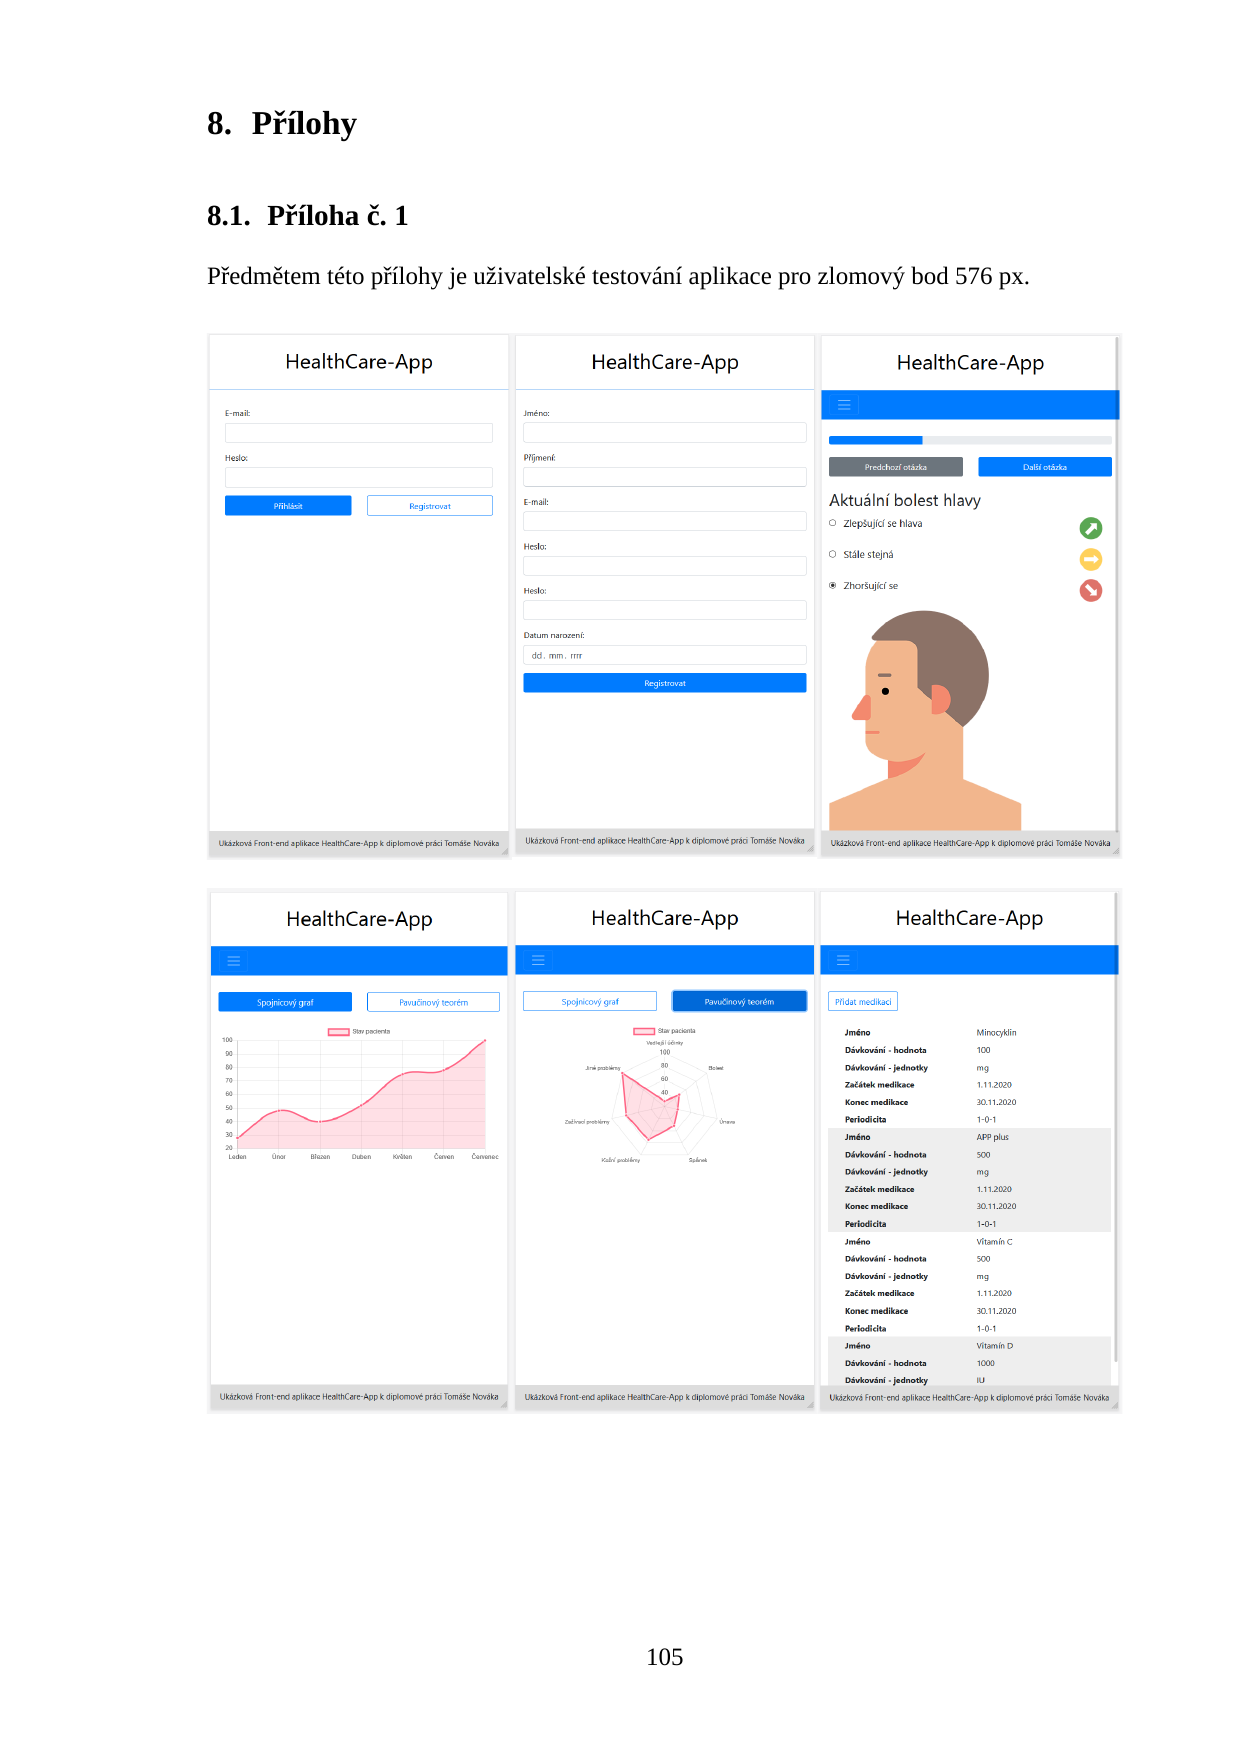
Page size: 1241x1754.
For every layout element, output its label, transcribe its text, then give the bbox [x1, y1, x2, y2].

table_cell [207, 1443, 512, 1472]
table_header [207, 860, 512, 888]
subtitle Příloha č. 1 [207, 198, 1122, 232]
text Předmětem této přílohy je uživatelské testování aplikace pro zlomový bod 576 px. [207, 261, 1122, 290]
table_cell [207, 1414, 512, 1443]
table_cell [817, 1443, 1122, 1472]
table_header [512, 857, 817, 888]
table_header [817, 859, 1122, 888]
table_cell [512, 1443, 817, 1472]
picture [206, 888, 1123, 1414]
picture [206, 333, 1123, 860]
table_cell [512, 1414, 817, 1443]
table_cell [817, 1414, 1122, 1443]
subtitle Přílohy [207, 103, 1122, 142]
